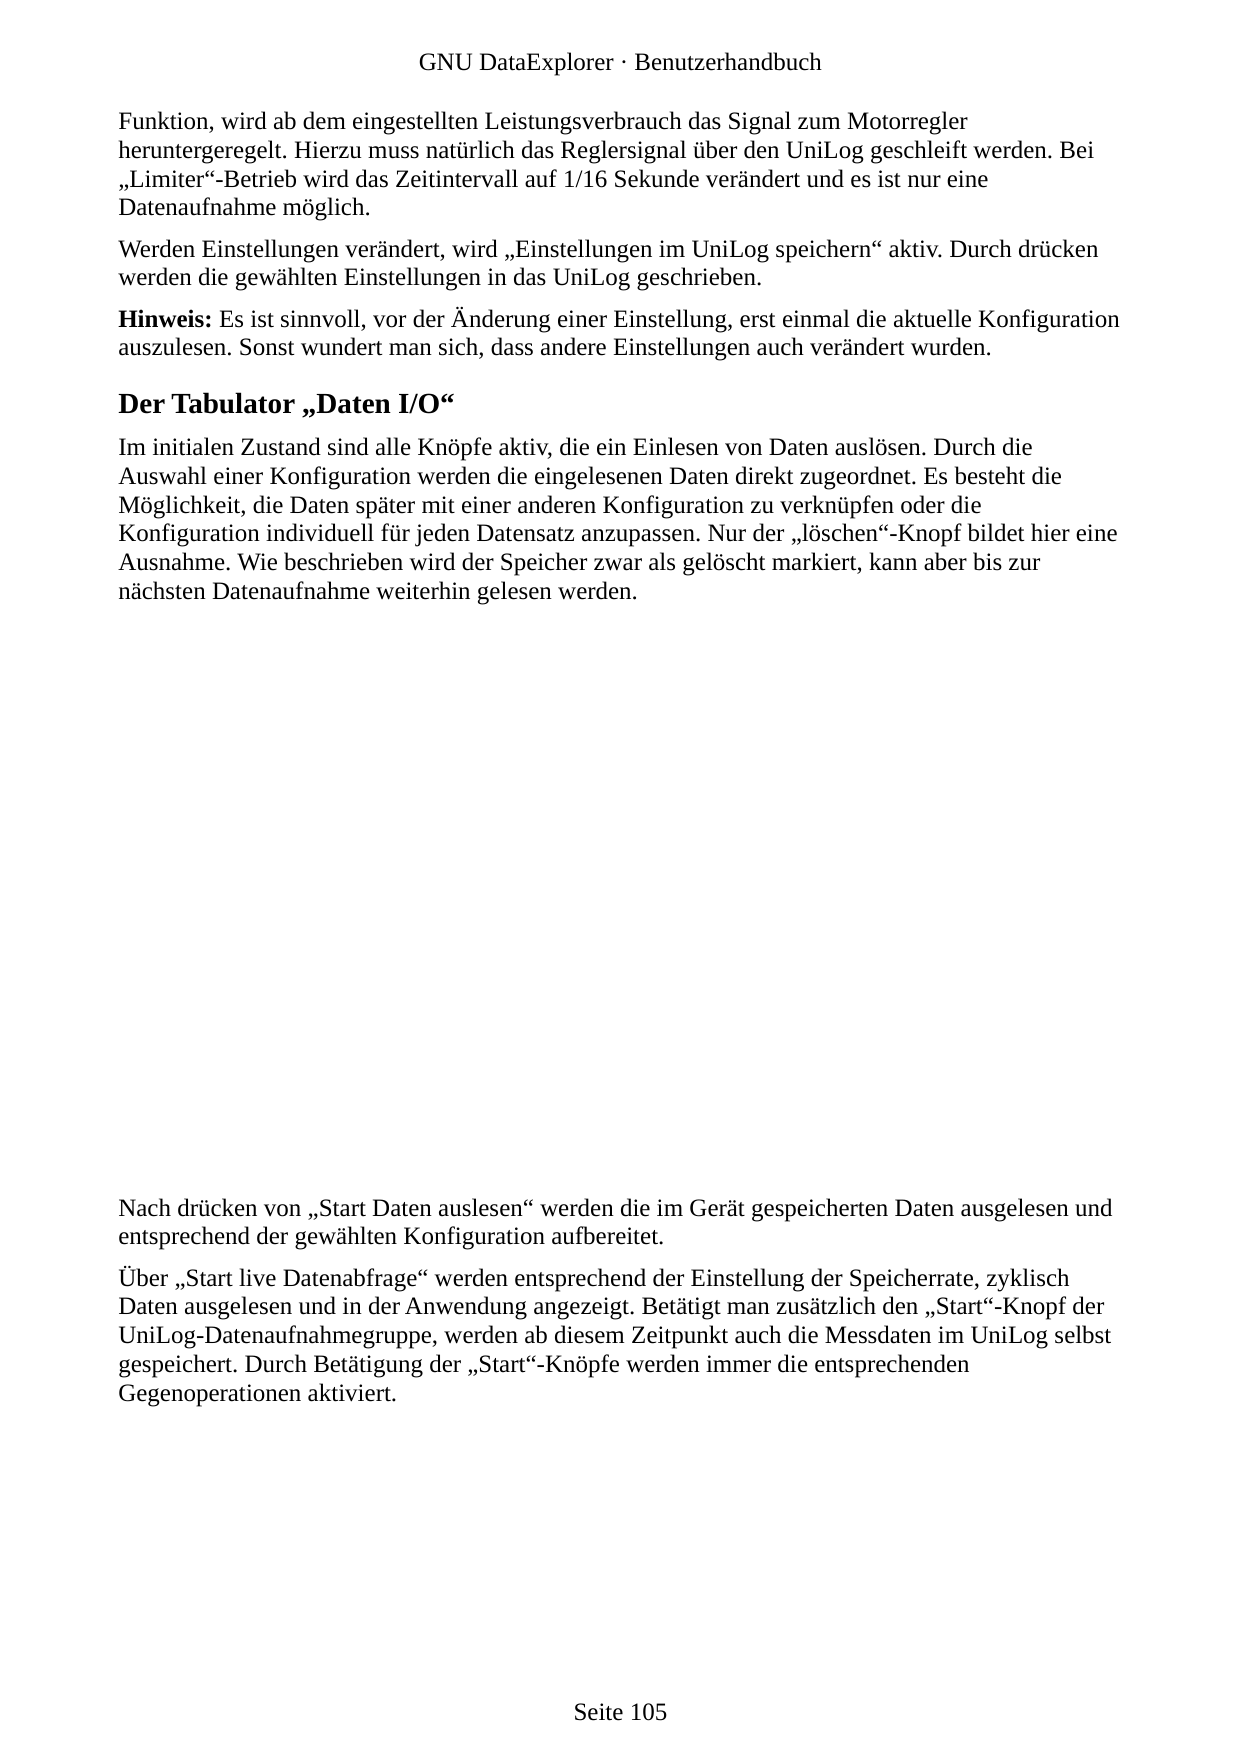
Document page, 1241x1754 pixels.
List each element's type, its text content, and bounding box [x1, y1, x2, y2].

text Hinweis: Es ist sinnvoll, vor der Änderung einer Einstellung, erst einmal die aktuelle Konfiguration auszulesen. Sonst wundert man sich, dass andere Einstellungen auch verändert wurden. [118, 304, 1122, 361]
text Im initialen Zustand sind alle Knöpfe aktiv, die ein Einlesen von Daten auslösen. Durch die Auswahl einer Konfiguration werden die eingelesenen Daten direkt zugeordnet. Es besteht die Möglichkeit, die Daten später mit einer anderen Konfiguration zu verknüpfen oder die Konfiguration individuell für jeden Datensatz anzupassen. Nur der „löschen“-Knopf bildet hier eine Ausnahme. Wie beschrieben wird der Speicher zwar als gelöscht markiert, kann aber bis zur nächsten Datenaufnahme weiterhin gelesen werden. [118, 432, 1122, 605]
text Nach drücken von „Start Daten auslesen“ werden die im Gerät gespeicherten Daten ausgelesen und entsprechend der gewählten Konfiguration aufbereitet. [118, 1193, 1122, 1250]
text Über „Start live Datenabfrage“ werden entsprechend der Einstellung der Speicherrate, zyklisch Daten ausgelesen und in der Anwendung angezeigt. Betätigt man zusätzlich den „Start“-Knopf der UniLog-Datenaufnahmegruppe, werden ab diesem Zeitpunkt auch die Messdaten im UniLog selbst gespeichert. Durch Betätigung der „Start“-Knöpfe werden immer die entsprechenden Gegenoperationen aktiviert. [118, 1263, 1122, 1406]
text Werden Einstellungen verändert, wird „Einstellungen im UniLog speichern“ aktiv. Durch drücken werden die gewählten Einstellungen in das UniLog geschrieben. [118, 234, 1122, 291]
subtitle Der Tabulator „Daten I/O“ [118, 386, 1122, 420]
text Funktion, wird ab dem eingestellten Leistungsverbrauch das Signal zum Motorregler heruntergeregelt. Hierzu muss natürlich das Reglersignal über den UniLog geschleift werden. Bei „Limiter“-Betrieb wird das Zeitintervall auf 1/16 Sekunde verändert und es ist nur eine Datenaufnahme möglich. [118, 106, 1122, 221]
